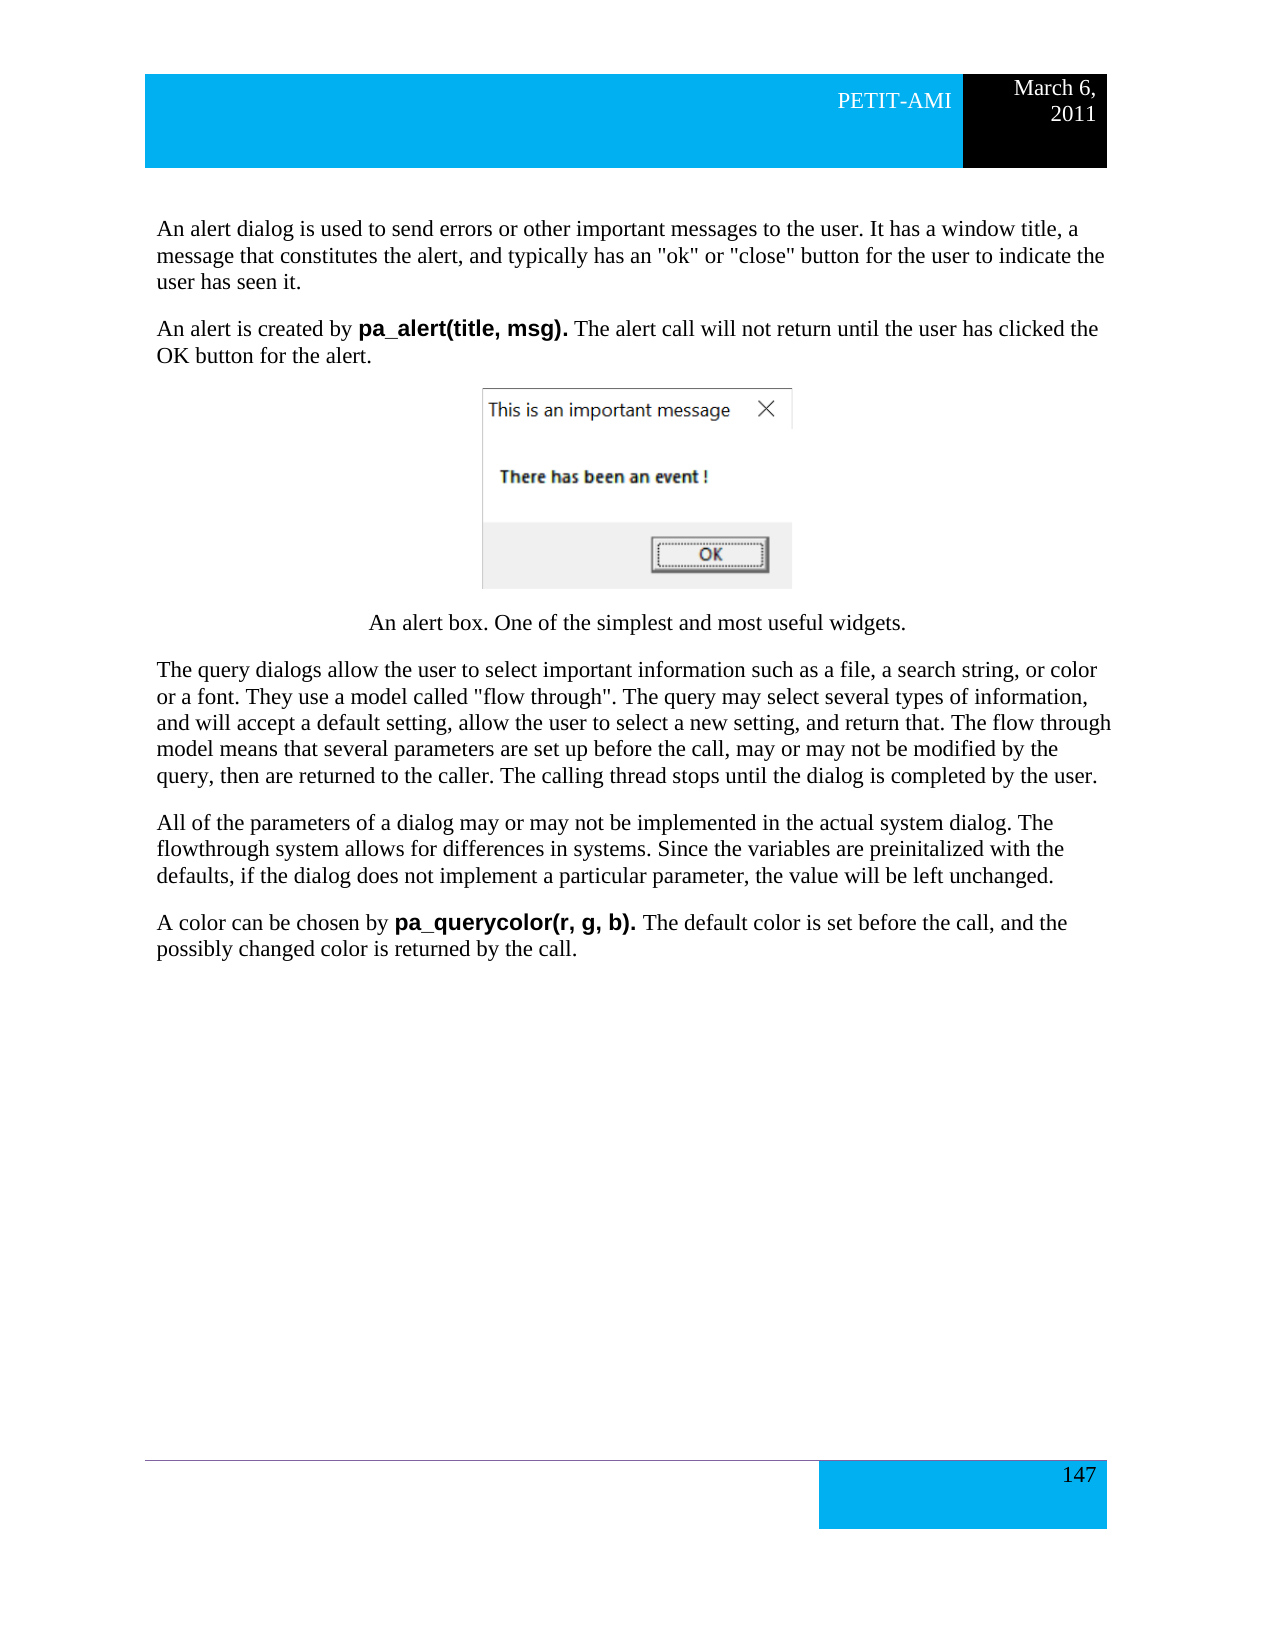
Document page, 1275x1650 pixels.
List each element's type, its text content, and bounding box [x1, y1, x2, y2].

text A color can be chosen by pa_querycolor(r, g, b). The default color is set before the call, and the possibly changed color is returned by the call. [156, 909, 1118, 962]
text An alert is created by pa_alert(title, msg). The alert call will not return until the user has clicked the OK button for the alert. [156, 315, 1118, 368]
text An alert box. One of the simplest and most useful widgets. [156, 609, 1118, 636]
picture [482, 388, 793, 589]
text The query dialogs allow the user to select important information such as a file, a search string, or color or a font. They use a model called "flow through". The query may select several types of information, and will accept a default setting, allow the user to select a new setting, and return that. The flow through model means that several parameters are set up before the call, may or may not be modified by the query, then are returned to the caller. The calling thread stops until the dialog is completed by the user. [156, 656, 1118, 788]
text An alert dialog is used to send errors or other important messages to the user. It has a window title, a message that constitutes the alert, and typically has an "ok" or "close" button for the user to indicate the user has seen it. [156, 215, 1118, 294]
text All of the parameters of a dialog may or may not be implemented in the actual system dialog. The flowthrough system allows for differences in systems. Since the variables are preinitalized with the defaults, if the dialog does not implement a particular parameter, the value will be left unchanged. [156, 809, 1118, 888]
